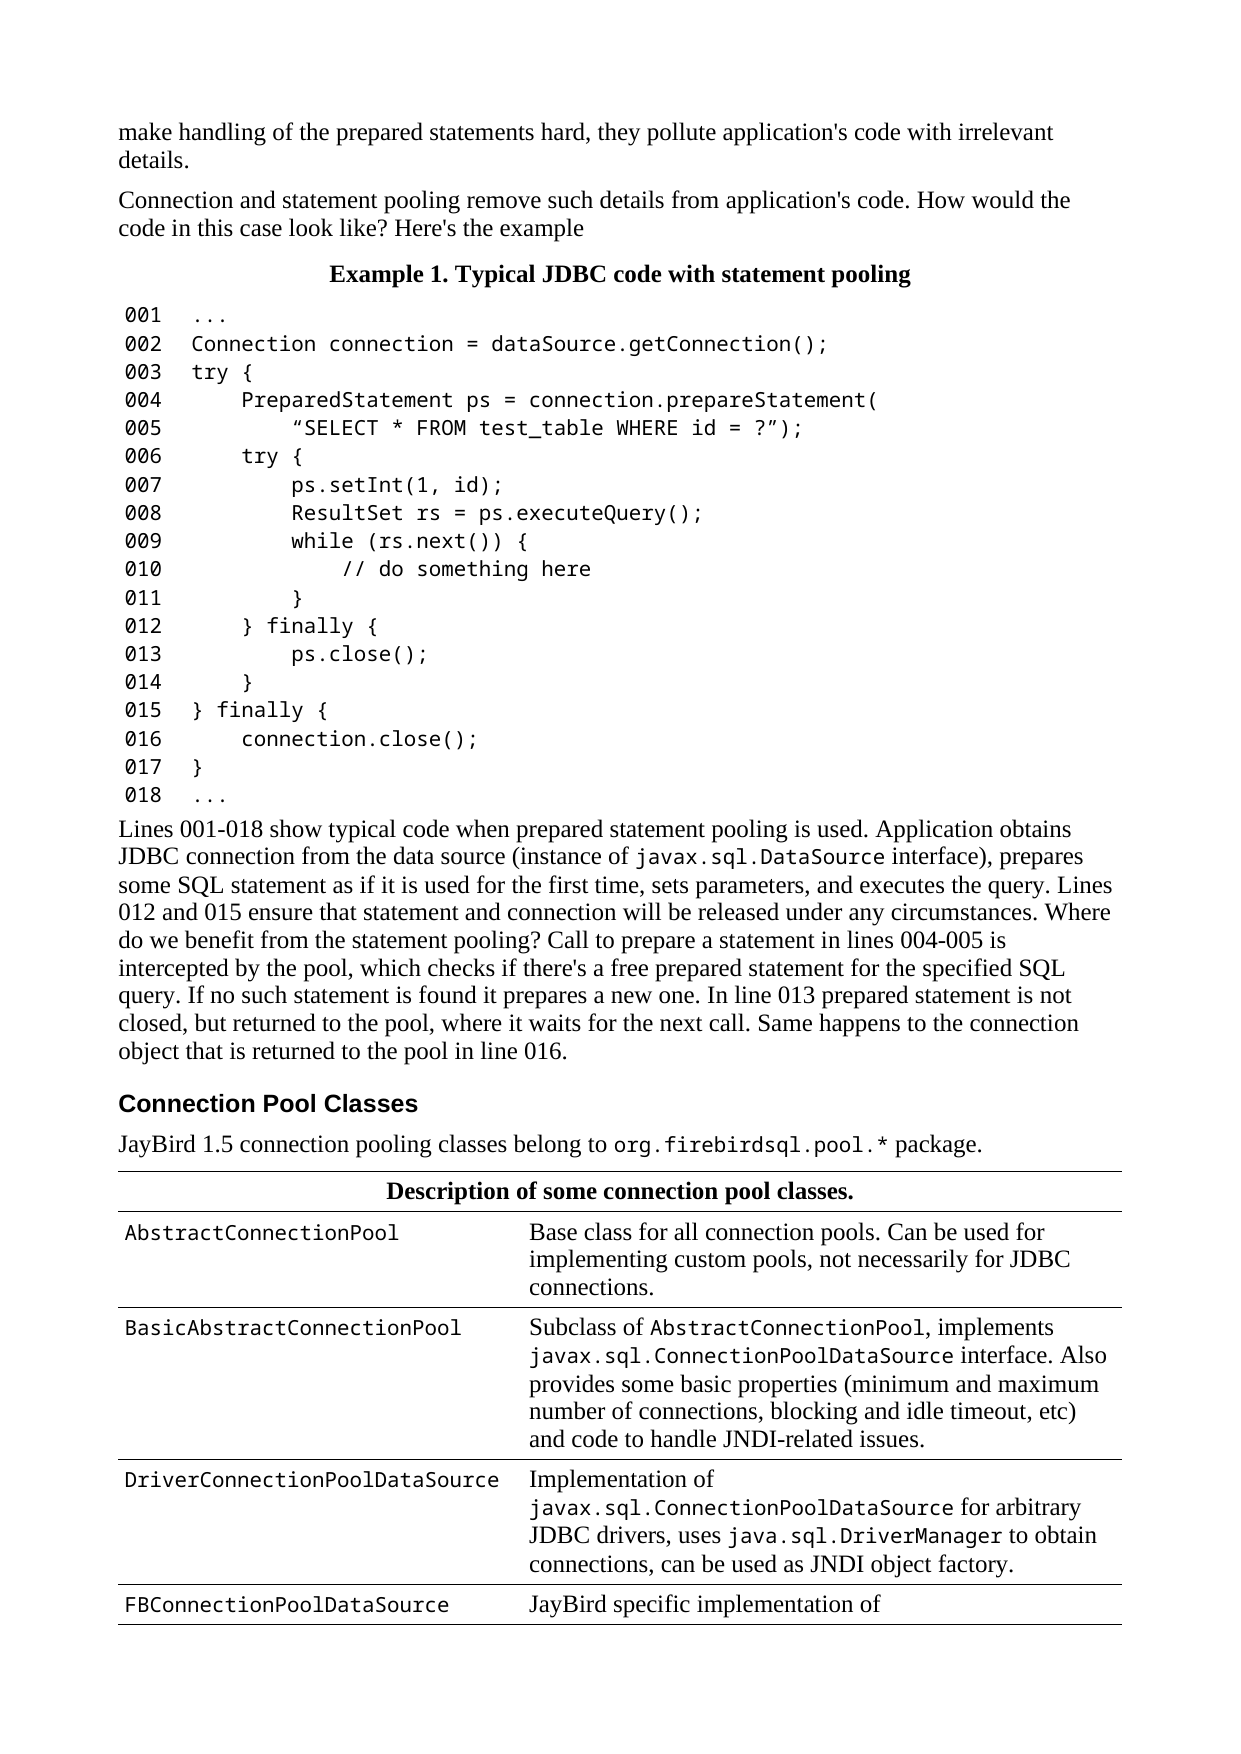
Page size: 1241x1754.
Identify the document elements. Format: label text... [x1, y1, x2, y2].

table_cell Subclass of AbstractConnectionPool, implements javax.sql.ConnectionPoolDataSource interface. Also provides some basic properties (minimum and maximum number of connections, blocking and idle timeout, etc) and code to handle JNDI-related issues. [523, 1308, 1122, 1459]
table_cell FBConnectionPoolDataSource [118, 1585, 523, 1624]
subtitle Connection Pool Classes [118, 1090, 1122, 1118]
text make handling of the prepared statements hard, they pollute application's code with irrelevant details. [118, 118, 1122, 173]
table_header Description of some connection pool classes. [118, 1172, 1122, 1211]
table_cell Base class for all connection pools. Can be used for implementing custom pools, not necessarily for JDBC connections. [523, 1212, 1122, 1307]
text JayBird 1.5 connection pooling classes belong to org.firebirdsql.pool.* package. [118, 1130, 1122, 1158]
table_cell Implementation of javax.sql.ConnectionPoolDataSource for arbitrary JDBC drivers, uses java.sql.DriverManager to obtain connections, can be used as JNDI object factory. [523, 1460, 1122, 1584]
text Connection and statement pooling remove such details from application's code. How would the code in this case look like? Here's the example [118, 186, 1122, 241]
table_cell AbstractConnectionPool [118, 1212, 523, 1307]
table_cell BasicAbstractConnectionPool [118, 1308, 523, 1459]
table_cell DriverConnectionPoolDataSource [118, 1460, 523, 1584]
table_cell JayBird specific implementation of [523, 1585, 1122, 1624]
table_cell ... Connection connection = dataSource.getConnection(); try { PreparedStatement ps = connection.prepareStatement( “SELECT * FROM test_table WHERE id = ?”); try { ps.setInt(1, id); ResultSet rs = ps.executeQuery(); while (rs.next()) { // do something here } } finally { ps.close(); } } finally { connection.close(); } ... [185, 294, 1122, 815]
text Lines 001-018 show typical code when prepared statement pooling is used. Application obtains JDBC connection from the data source (instance of javax.sql.DataSource interface), prepares some SQL statement as if it is used for the first time, sets parameters, and executes the query. Lines 012 and 015 ensure that statement and connection will be released under any circumstances. Where do we benefit from the statement pooling? Call to prepare a statement in lines 004-005 is intercepted by the pool, which checks if there's a free prepared statement for the specified SQL query. If no such statement is found it prepares a new one. In line 013 prepared statement is not closed, but returned to the pool, where it waits for the next call. Same happens to the connection object that is returned to the pool in line 016. [118, 815, 1122, 1065]
table_header Example 1. Typical JDBC code with statement pooling [118, 254, 1122, 294]
table_cell 001 002 003 004 005 006 007 008 009 010 011 012 013 014 015 016 017 018 [118, 294, 185, 815]
